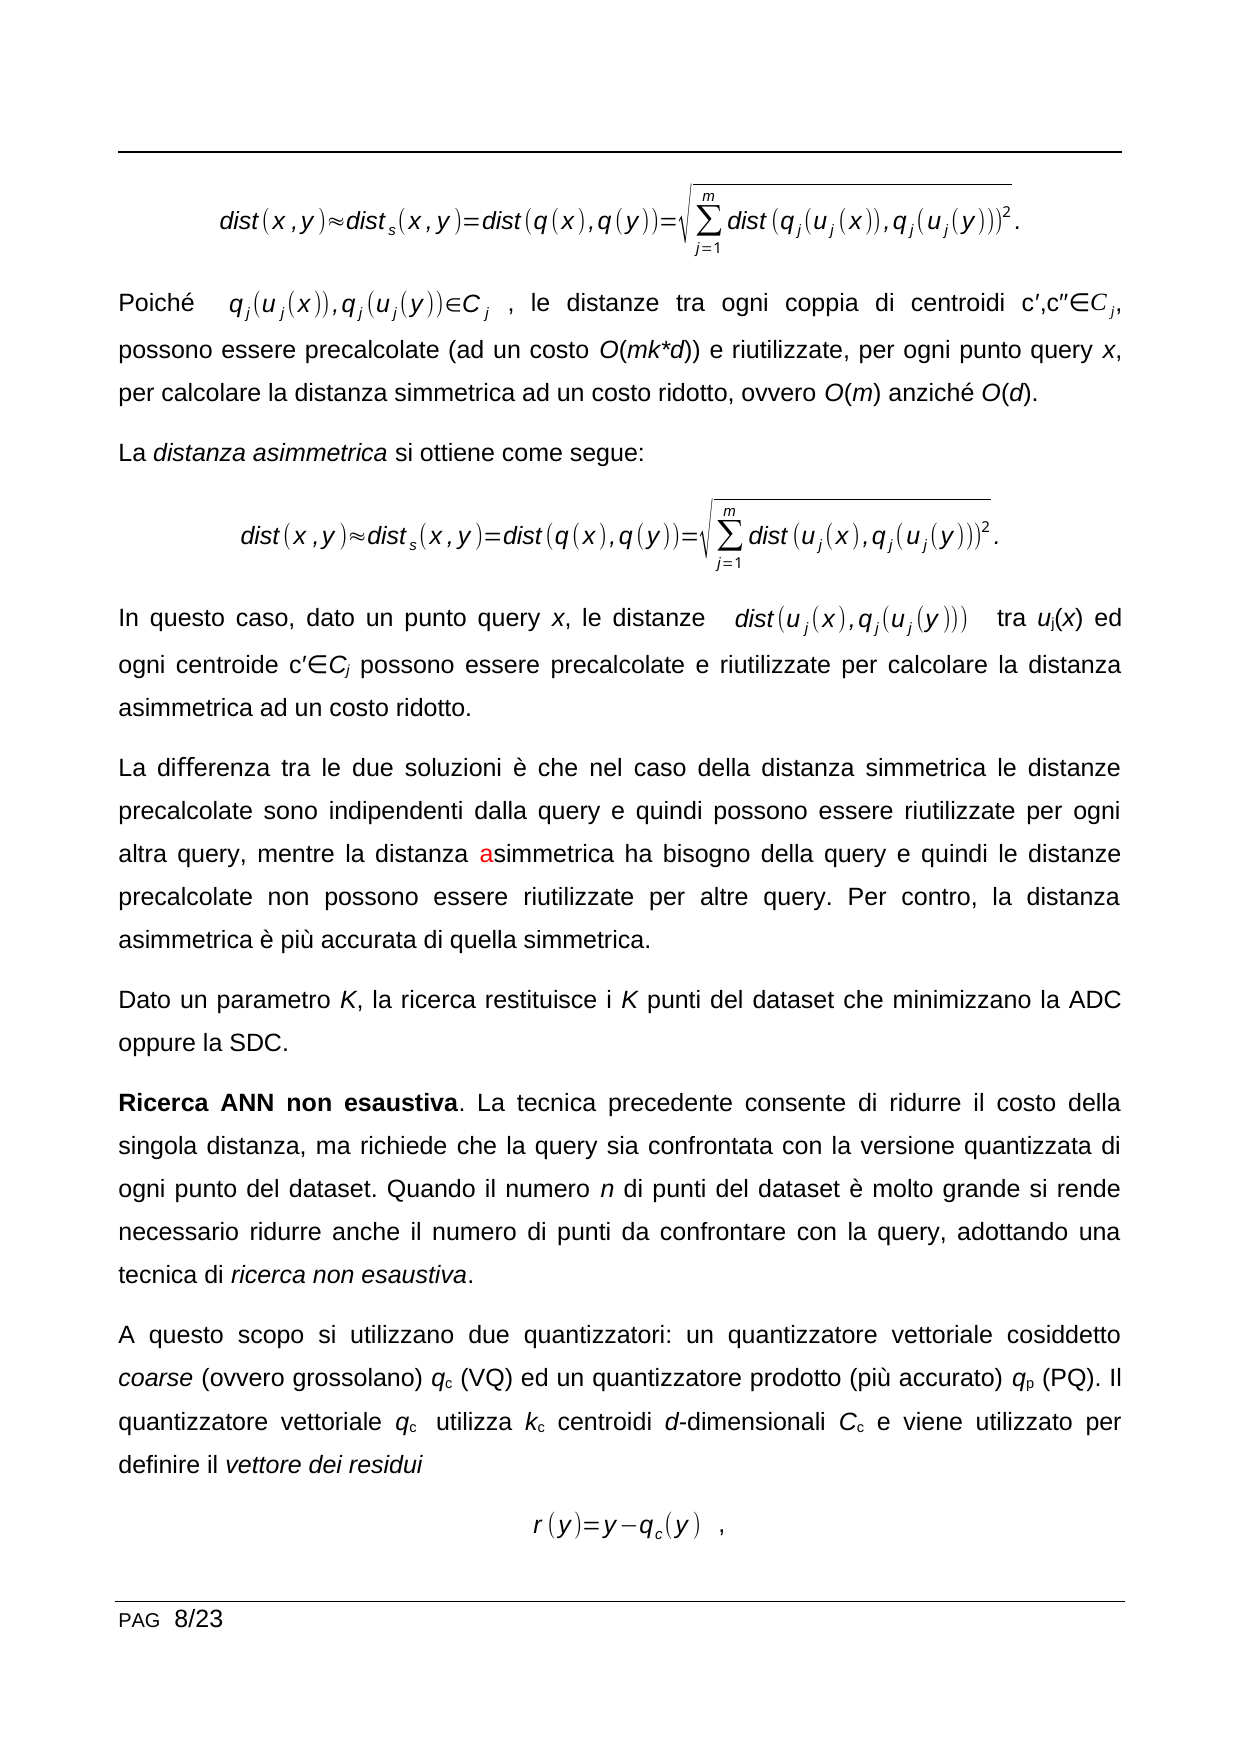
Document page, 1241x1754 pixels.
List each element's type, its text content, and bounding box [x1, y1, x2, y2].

text Ricerca ANN non esaustiva. La tecnica precedente consente di ridurre il costo della singola distanza, ma richiede che la query sia confrontata con la versione quantizzata di ogni punto del dataset. Quando il numero n di punti del dataset è molto grande si rende necessario ridurre anche il numero di punti da confrontare con la query, adottando una tecnica di ricerca non esaustiva. [118, 1088, 1122, 1289]
text , [118, 1509, 1122, 1542]
text Poiché , le distanze tra ogni coppia di centroidi c′,c′′∈, possono essere precalcolate (ad un costo O(mk*d)) e riutilizzate, per ogni punto query x, per calcolare la distanza simmetrica ad un costo ridotto, ovvero O(m) anziché O(d). [118, 288, 1122, 407]
text La distanza asimmetrica si ottiene come segue: [118, 438, 1122, 467]
text A questo scopo si utilizzano due quantizzatori: un quantizzatore vettoriale cosiddetto coarse (ovvero grossolano) qc (VQ) ed un quantizzatore prodotto (più accurato) qp (PQ). Il quantizzatore vettoriale qc utilizza kc centroidi d-dimensionali Cc e viene utilizzato per deﬁnire il vettore dei residui [118, 1320, 1122, 1478]
text In questo caso, dato un punto query x, le distanze tra uj(x) ed ogni centroide c′∈Cj possono essere precalcolate e riutilizzate per calcolare la distanza asimmetrica ad un costo ridotto. [118, 603, 1122, 722]
text Dato un parametro K, la ricerca restituisce i K punti del dataset che minimizzano la ADC oppure la SDC. [118, 985, 1122, 1057]
text La diﬀerenza tra le due soluzioni è che nel caso della distanza simmetrica le distanze precalcolate sono indipendenti dalla query e quindi possono essere riutilizzate per ogni altra query, mentre la distanza asimmetrica ha bisogno della query e quindi le distanze precalcolate non possono essere riutilizzate per altre query. Per contro, la distanza asimmetrica è più accurata di quella simmetrica. [118, 753, 1122, 954]
